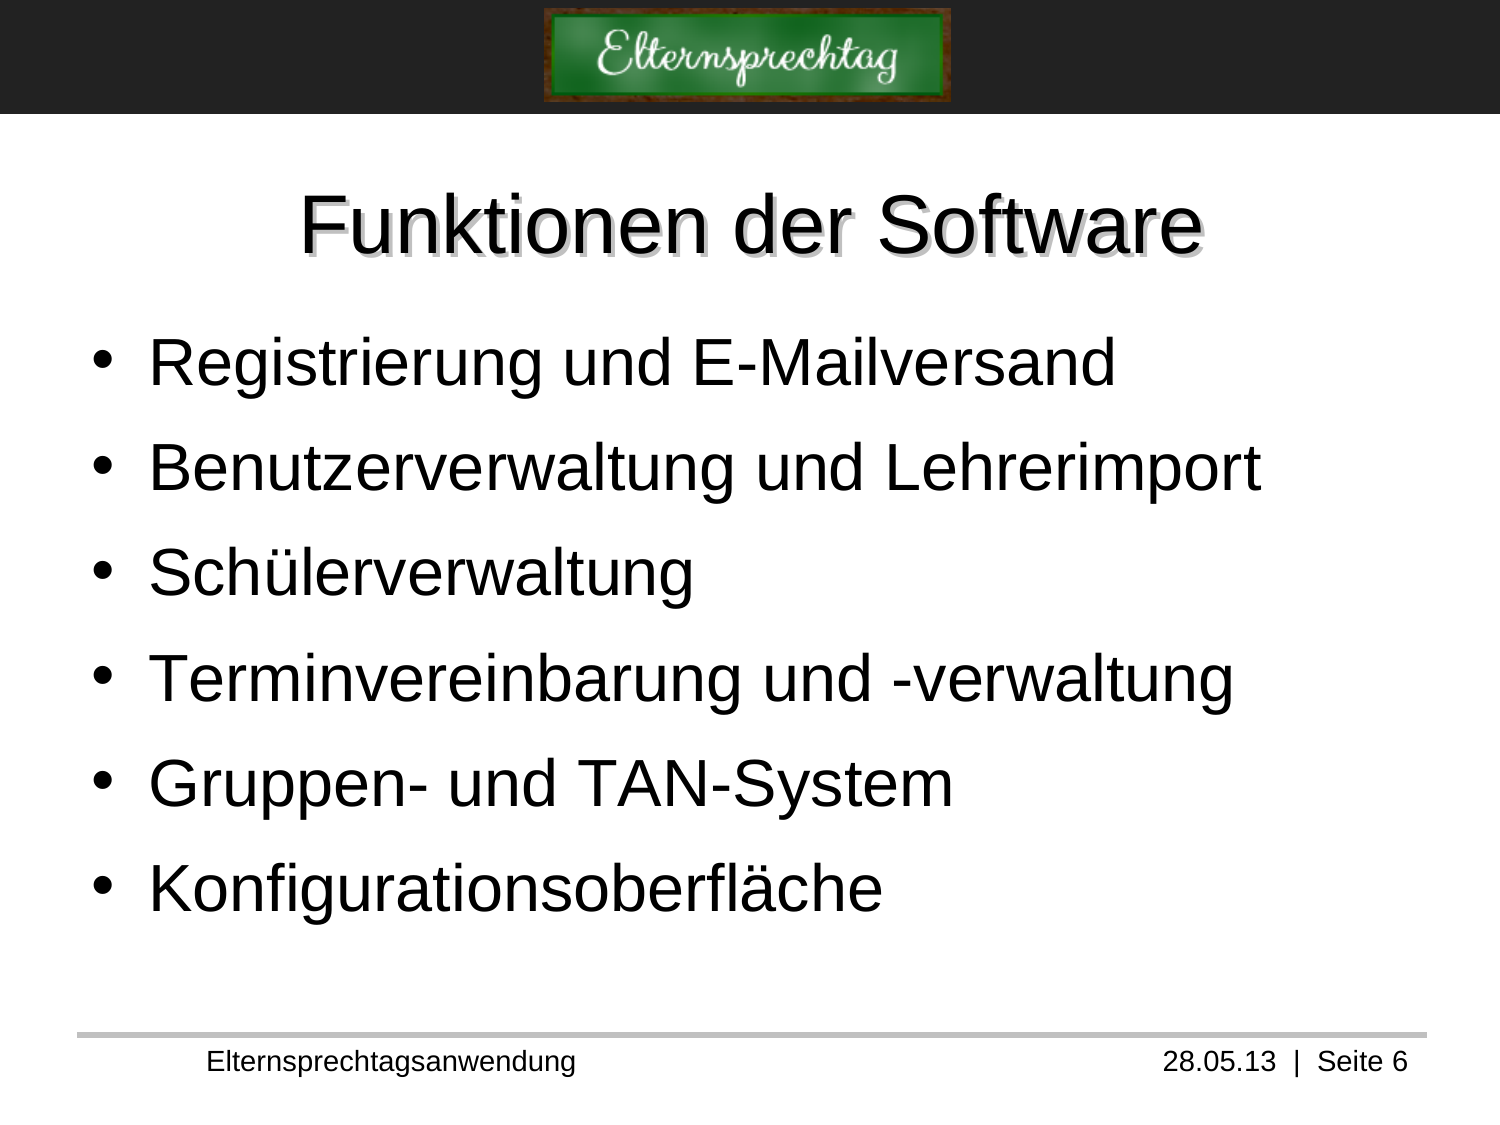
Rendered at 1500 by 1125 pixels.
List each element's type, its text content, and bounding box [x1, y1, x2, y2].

list Registrierung und E-Mailversand Benutzerverwaltung und Lehrerimport Schülerverwaltung Terminvereinbarung und -verwaltung Gruppen- und TAN-System Konfigurationsoberfläche [76, 302, 1427, 1000]
picture [0, 0, 1500, 114]
title Funktionen der Software [76, 160, 1427, 279]
